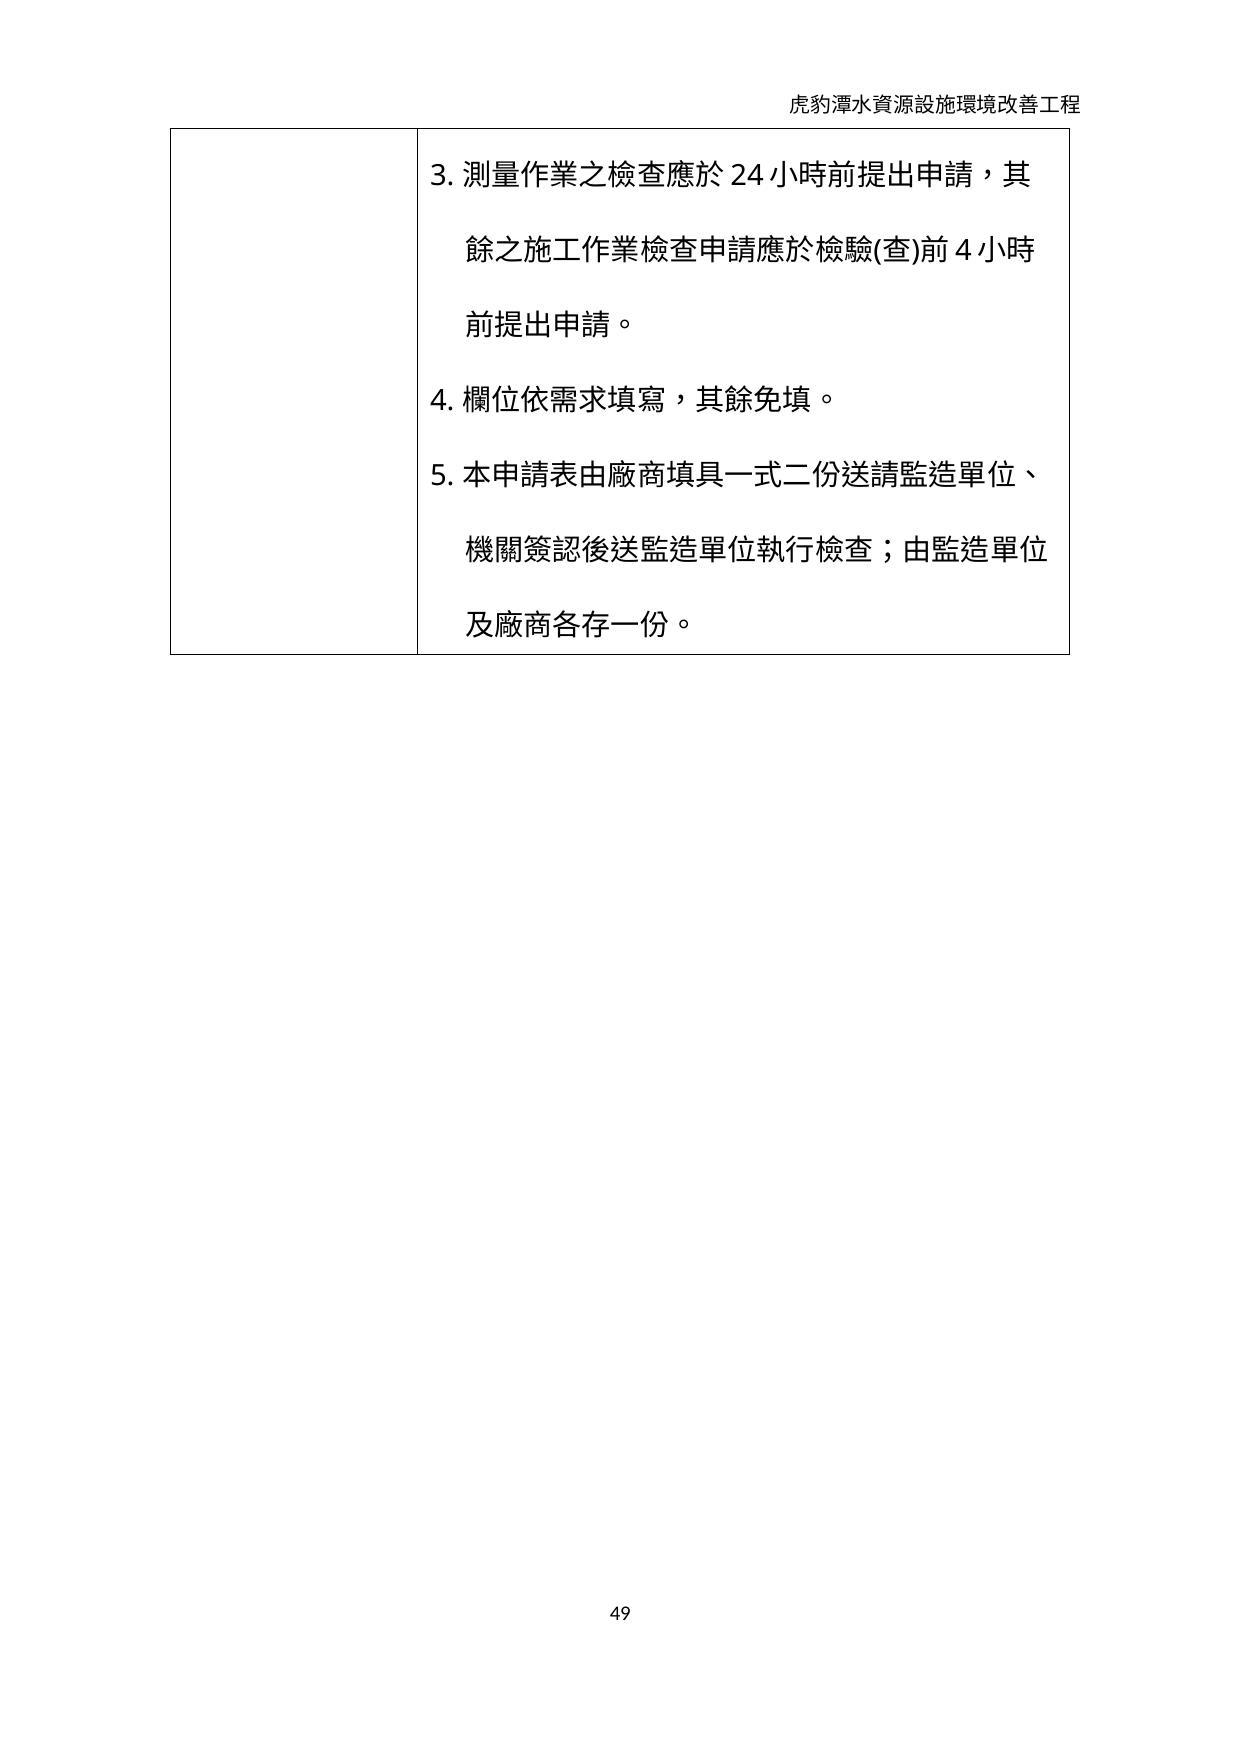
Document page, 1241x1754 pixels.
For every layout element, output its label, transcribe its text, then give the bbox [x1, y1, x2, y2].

table_cell [171, 129, 417, 654]
table_cell 3. 測量作業之檢查應於24小時前提出申請，其餘之施工作業檢查申請應於檢驗(查)前4小時前提出申請。 4. 欄位依需求填寫，其餘免填。 5. 本申請表由廠商填具一式二份送請監造單位、機關簽認後送監造單位執行檢查；由監造單位及廠商各存一份。 [418, 129, 1069, 654]
